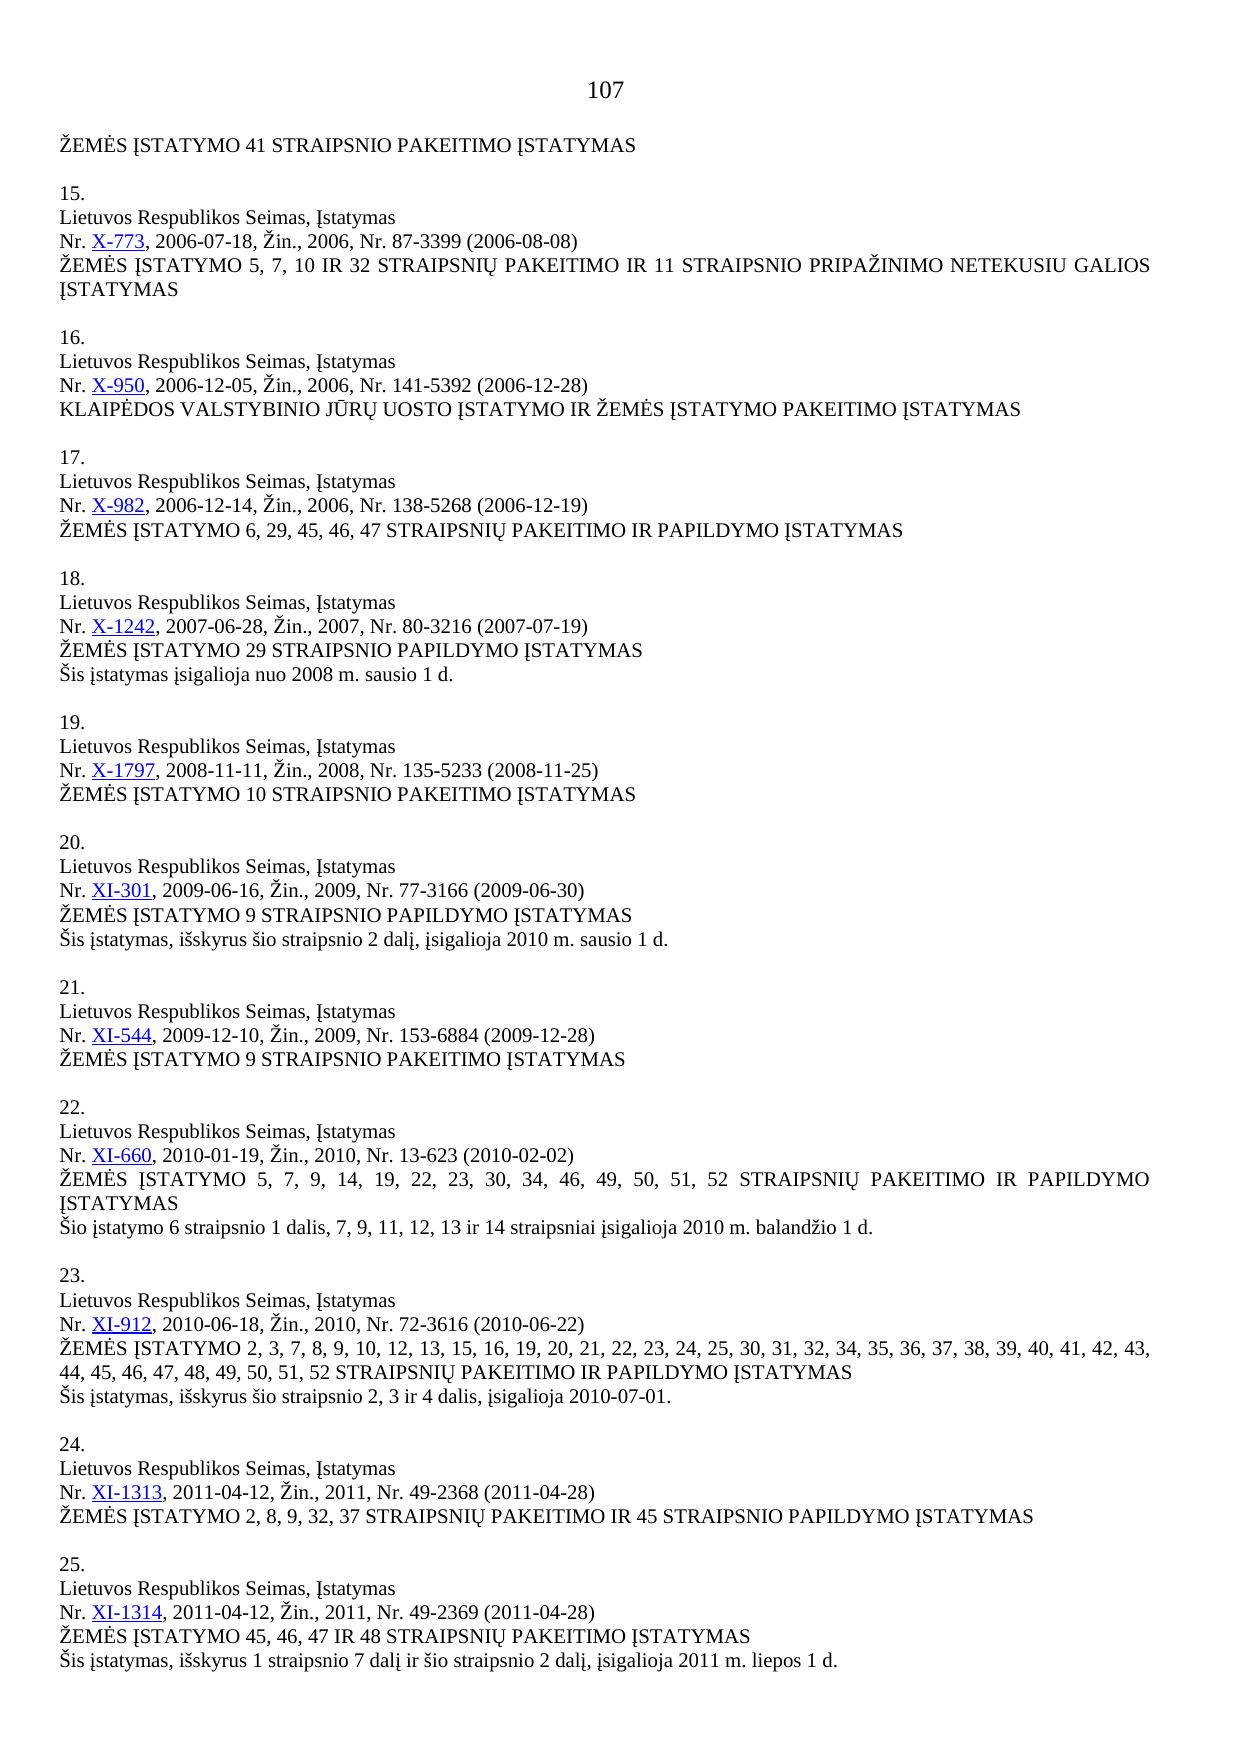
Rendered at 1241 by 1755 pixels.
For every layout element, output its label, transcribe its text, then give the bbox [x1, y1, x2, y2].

text ŽEMĖS ĮSTATYMO 2, 3, 7, 8, 9, 10, 12, 13, 15, 16, 19, 20, 21, 22, 23, 24, 25, 30, 31, 32, 34, 35, 36, 37, 38, 39, 40, 41, 42, 43, 44, 45, 46, 47, 48, 49, 50, 51, 52 STRAIPSNIŲ PAKEITIMO IR PAPILDYMO ĮSTATYMAS [59, 1336, 1152, 1384]
text Šis įstatymas, išskyrus šio straipsnio 2 dalį, įsigalioja 2010 m. sausio 1 d. [59, 927, 1152, 951]
text Lietuvos Respublikos Seimas, Įstatymas [59, 734, 1152, 758]
text Nr. X-1797, 2008-11-11, Žin., 2008, Nr. 135-5233 (2008-11-25) [59, 758, 1152, 782]
text Nr. XI-1314, 2011-04-12, Žin., 2011, Nr. 49-2369 (2011-04-28) [59, 1600, 1152, 1624]
text Lietuvos Respublikos Seimas, Įstatymas [59, 1456, 1152, 1480]
text Lietuvos Respublikos Seimas, Įstatymas [59, 469, 1152, 493]
text 21. [59, 975, 1152, 999]
text ŽEMĖS ĮSTATYMO 5, 7, 10 IR 32 STRAIPSNIŲ PAKEITIMO IR 11 STRAIPSNIO PRIPAŽINIMO NETEKUSIU GALIOS ĮSTATYMAS [59, 253, 1152, 301]
text Lietuvos Respublikos Seimas, Įstatymas [59, 205, 1152, 229]
text ŽEMĖS ĮSTATYMO 5, 7, 9, 14, 19, 22, 23, 30, 34, 46, 49, 50, 51, 52 STRAIPSNIŲ PAKEITIMO IR PAPILDYMO ĮSTATYMAS [59, 1167, 1152, 1215]
text Šio įstatymo 6 straipsnio 1 dalis, 7, 9, 11, 12, 13 ir 14 straipsniai įsigalioja 2010 m. balandžio 1 d. [59, 1215, 1152, 1239]
text 20. [59, 830, 1152, 854]
text Nr. XI-544, 2009-12-10, Žin., 2009, Nr. 153-6884 (2009-12-28) [59, 1023, 1152, 1047]
text ŽEMĖS ĮSTATYMO 29 STRAIPSNIO PAPILDYMO ĮSTATYMAS [59, 638, 1152, 662]
text ŽEMĖS ĮSTATYMO 41 STRAIPSNIO PAKEITIMO ĮSTATYMAS [59, 132, 1152, 157]
text Nr. X-1242, 2007-06-28, Žin., 2007, Nr. 80-3216 (2007-07-19) [59, 614, 1152, 638]
text Lietuvos Respublikos Seimas, Įstatymas [59, 590, 1152, 614]
text Nr. XI-301, 2009-06-16, Žin., 2009, Nr. 77-3166 (2009-06-30) [59, 878, 1152, 902]
text ŽEMĖS ĮSTATYMO 6, 29, 45, 46, 47 STRAIPSNIŲ PAKEITIMO IR PAPILDYMO ĮSTATYMAS [59, 517, 1152, 542]
text 24. [59, 1432, 1152, 1456]
text Lietuvos Respublikos Seimas, Įstatymas [59, 999, 1152, 1023]
text 18. [59, 566, 1152, 590]
text Nr. XI-912, 2010-06-18, Žin., 2010, Nr. 72-3616 (2010-06-22) [59, 1312, 1152, 1336]
text Nr. XI-660, 2010-01-19, Žin., 2010, Nr. 13-623 (2010-02-02) [59, 1143, 1152, 1167]
text Nr. X-773, 2006-07-18, Žin., 2006, Nr. 87-3399 (2006-08-08) [59, 229, 1152, 253]
text Lietuvos Respublikos Seimas, Įstatymas [59, 854, 1152, 878]
text ŽEMĖS ĮSTATYMO 9 STRAIPSNIO PAPILDYMO ĮSTATYMAS [59, 902, 1152, 927]
text Nr. X-950, 2006-12-05, Žin., 2006, Nr. 141-5392 (2006-12-28) [59, 373, 1152, 397]
text Lietuvos Respublikos Seimas, Įstatymas [59, 1576, 1152, 1600]
text 16. [59, 325, 1152, 349]
text Šis įstatymas įsigalioja nuo 2008 m. sausio 1 d. [59, 662, 1152, 686]
text Nr. XI-1313, 2011-04-12, Žin., 2011, Nr. 49-2368 (2011-04-28) [59, 1480, 1152, 1504]
text ŽEMĖS ĮSTATYMO 10 STRAIPSNIO PAKEITIMO ĮSTATYMAS [59, 782, 1152, 806]
text Šis įstatymas, išskyrus šio straipsnio 2, 3 ir 4 dalis, įsigalioja 2010-07-01. [59, 1384, 1152, 1408]
text 22. [59, 1095, 1152, 1119]
text Lietuvos Respublikos Seimas, Įstatymas [59, 1119, 1152, 1143]
text Nr. X-982, 2006-12-14, Žin., 2006, Nr. 138-5268 (2006-12-19) [59, 493, 1152, 517]
text 15. [59, 181, 1152, 205]
text 25. [59, 1552, 1152, 1576]
text Lietuvos Respublikos Seimas, Įstatymas [59, 1287, 1152, 1312]
text ŽEMĖS ĮSTATYMO 2, 8, 9, 32, 37 STRAIPSNIŲ PAKEITIMO IR 45 STRAIPSNIO PAPILDYMO ĮSTATYMAS [59, 1504, 1152, 1528]
text ŽEMĖS ĮSTATYMO 45, 46, 47 IR 48 STRAIPSNIŲ PAKEITIMO ĮSTATYMAS [59, 1624, 1152, 1648]
text KLAIPĖDOS VALSTYBINIO JŪRŲ UOSTO ĮSTATYMO IR ŽEMĖS ĮSTATYMO PAKEITIMO ĮSTATYMAS [59, 397, 1152, 421]
text ŽEMĖS ĮSTATYMO 9 STRAIPSNIO PAKEITIMO ĮSTATYMAS [59, 1047, 1152, 1071]
text 17. [59, 445, 1152, 469]
text 19. [59, 710, 1152, 734]
text 23. [59, 1263, 1152, 1287]
text Lietuvos Respublikos Seimas, Įstatymas [59, 349, 1152, 373]
text Šis įstatymas, išskyrus 1 straipsnio 7 dalį ir šio straipsnio 2 dalį, įsigalioja 2011 m. liepos 1 d. [59, 1648, 1152, 1672]
